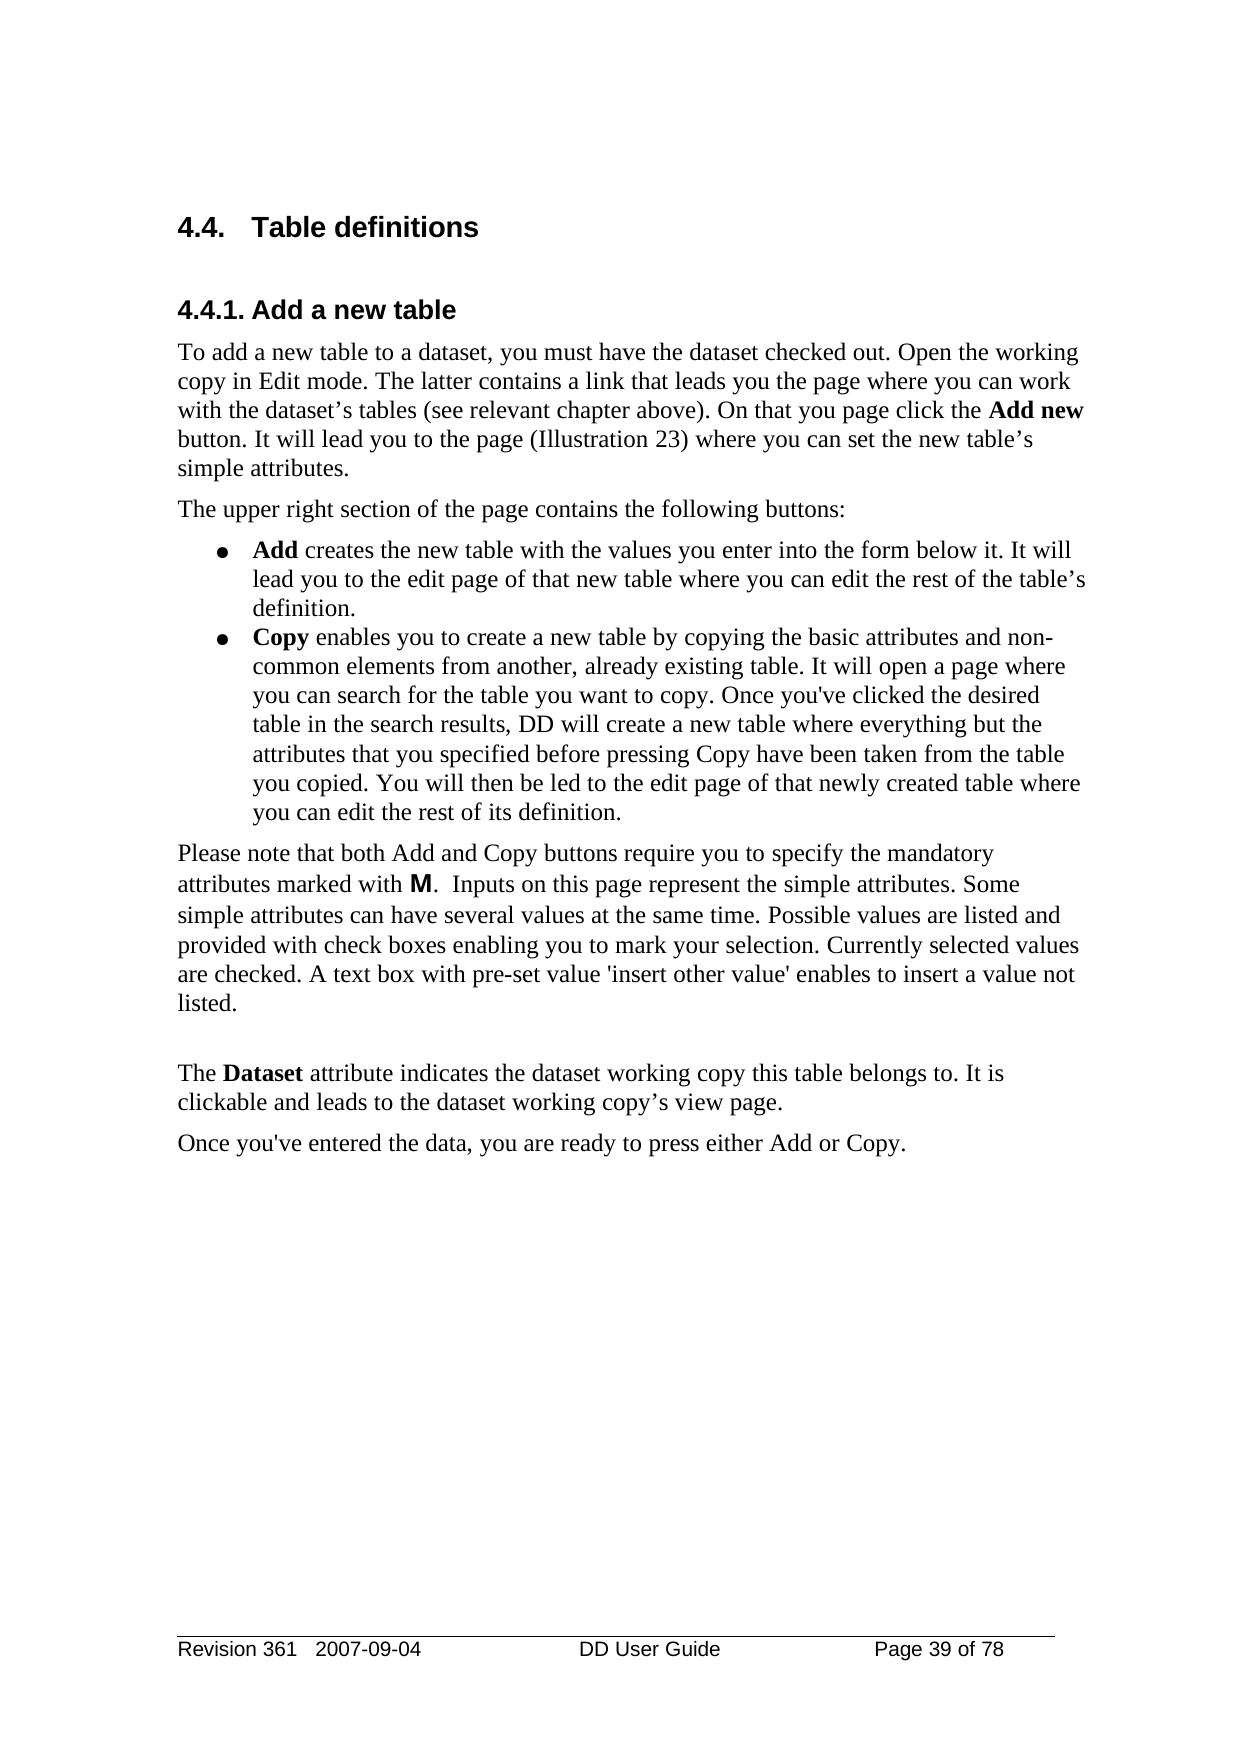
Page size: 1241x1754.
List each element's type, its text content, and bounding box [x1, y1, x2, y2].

text Once you've entered the data, you are ready to press either Add or Copy. [177, 1127, 1092, 1156]
text The upper right section of the page contains the following buttons: [177, 494, 1092, 523]
subtitle Add a new table [177, 293, 1092, 324]
subtitle Table definitions [177, 210, 1092, 244]
text The Dataset attribute indicates the dataset working copy this table belongs to. It is clickable and leads to the dataset working copy’s view page. [177, 1028, 1092, 1116]
text Please note that both Add and Copy buttons require you to specify the mandatory attributes marked with M. Inputs on this page represent the simple attributes. Some simple attributes can have several values at the same time. Possible values are listed and provided with check boxes enabling you to mark your selection. Currently selected values are checked. A text box with pre-set value 'insert other value' enables to insert a value not listed. [177, 837, 1092, 1017]
text To add a new table to a dataset, you must have the dataset checked out. Open the working copy in Edit mode. The latter contains a link that leads you the page where you can work with the dataset’s tables (see relevant chapter above). On that you page click the Add new button. It will lead you to the page (Illustration 23) where you can set the new table’s simple attributes. [177, 337, 1092, 482]
list Add creates the new table with the values you enter into the form below it. It will lead you to the edit page of that new table where you can edit the rest of the table’s definition. [215, 535, 1092, 622]
list Copy enables you to create a new table by copying the basic attributes and non-common elements from another, already existing table. It will open a page where you can search for the table you want to copy. Once you've clicked the desired table in the search results, DD will create a new table where everything but the attributes that you specified before pressing Copy have been taken from the table you copied. You will then be led to the edit page of that newly created table where you can edit the rest of its definition. [215, 622, 1092, 826]
